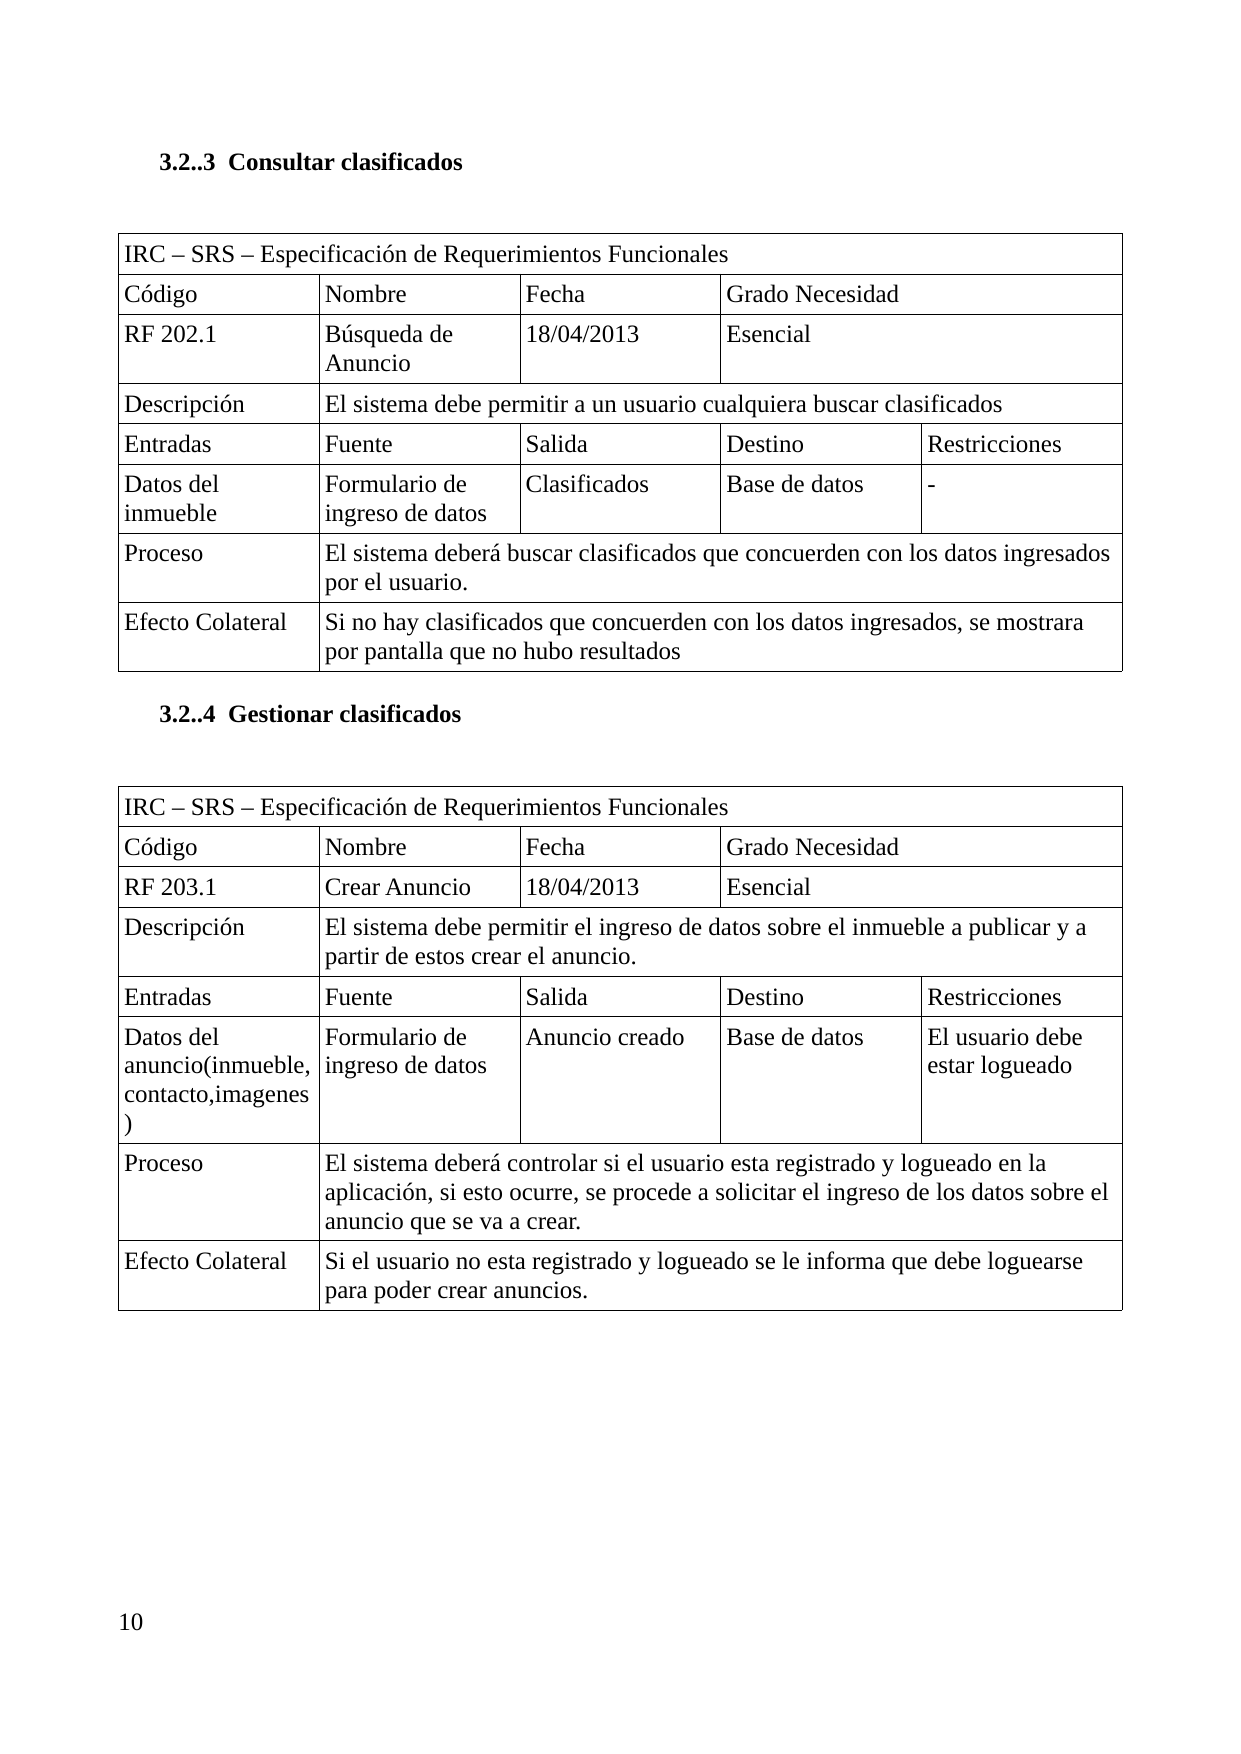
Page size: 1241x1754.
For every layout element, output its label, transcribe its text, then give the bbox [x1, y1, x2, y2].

table_cell Si el usuario no esta registrado y logueado se le informa que debe loguearse para poder crear anuncios. [320, 1241, 1122, 1309]
table_cell - [922, 465, 1122, 532]
table_cell Restricciones [922, 424, 1122, 463]
table_cell 18/04/2013 [521, 315, 720, 383]
table_cell Clasificados [521, 465, 720, 532]
table_cell Descripción [119, 908, 319, 976]
table_cell Fuente [320, 424, 520, 463]
table_cell Entradas [119, 424, 319, 463]
table_cell RF 202.1 [119, 315, 319, 383]
table_cell 18/04/2013 [521, 867, 720, 907]
table_cell Grado Necesidad [721, 827, 1122, 866]
table_cell Esencial [721, 867, 1122, 907]
table_cell Anuncio creado [521, 1017, 720, 1143]
table_cell Nombre [320, 275, 520, 314]
table_cell Salida [521, 424, 720, 463]
table_cell Base de datos [721, 465, 921, 532]
table_cell Salida [521, 977, 720, 1016]
table_cell Código [119, 275, 319, 314]
table_cell El sistema deberá controlar si el usuario esta registrado y logueado en la aplicación, si esto ocurre, se procede a solicitar el ingreso de los datos sobre el anuncio que se va a crear. [320, 1144, 1122, 1240]
list Consultar clasificados [153, 147, 1122, 176]
list Gestionar clasificados [153, 699, 1122, 728]
table_cell Esencial [721, 315, 1122, 383]
table_cell Efecto Colateral [119, 603, 319, 671]
table_cell Fuente [320, 977, 520, 1016]
table_cell Descripción [119, 384, 319, 423]
table_cell Fecha [521, 827, 720, 866]
table_cell El usuario debe estar logueado [922, 1017, 1122, 1143]
table_cell Destino [721, 424, 921, 463]
table_cell Búsqueda de Anuncio [320, 315, 520, 383]
table_cell El sistema deberá buscar clasificados que concuerden con los datos ingresados por el usuario. [320, 534, 1122, 602]
table_cell El sistema debe permitir el ingreso de datos sobre el inmueble a publicar y a partir de estos crear el anuncio. [320, 908, 1122, 976]
table_cell Crear Anuncio [320, 867, 520, 907]
table_cell El sistema debe permitir a un usuario cualquiera buscar clasificados [320, 384, 1122, 423]
table_cell Grado Necesidad [721, 275, 1122, 314]
table_cell Entradas [119, 977, 319, 1016]
table_cell Destino [721, 977, 921, 1016]
table_cell Proceso [119, 1144, 319, 1240]
table_cell Datos del anuncio(inmueble,contacto,imagenes) [119, 1017, 319, 1143]
table_header IRC – SRS – Especificación de Requerimientos Funcionales [119, 787, 1122, 826]
table_cell Datos del inmueble [119, 465, 319, 532]
table_cell Nombre [320, 827, 520, 866]
table_cell Código [119, 827, 319, 866]
table_header IRC – SRS – Especificación de Requerimientos Funcionales [119, 234, 1122, 273]
table_cell Proceso [119, 534, 319, 602]
table_cell Restricciones [922, 977, 1122, 1016]
table_cell Base de datos [721, 1017, 921, 1143]
table_cell Fecha [521, 275, 720, 314]
table_cell Formulario de ingreso de datos [320, 465, 520, 532]
table_cell Si no hay clasificados que concuerden con los datos ingresados, se mostrara por pantalla que no hubo resultados [320, 603, 1122, 671]
table_cell Formulario de ingreso de datos [320, 1017, 520, 1143]
table_cell Efecto Colateral [119, 1241, 319, 1309]
table_cell RF 203.1 [119, 867, 319, 907]
